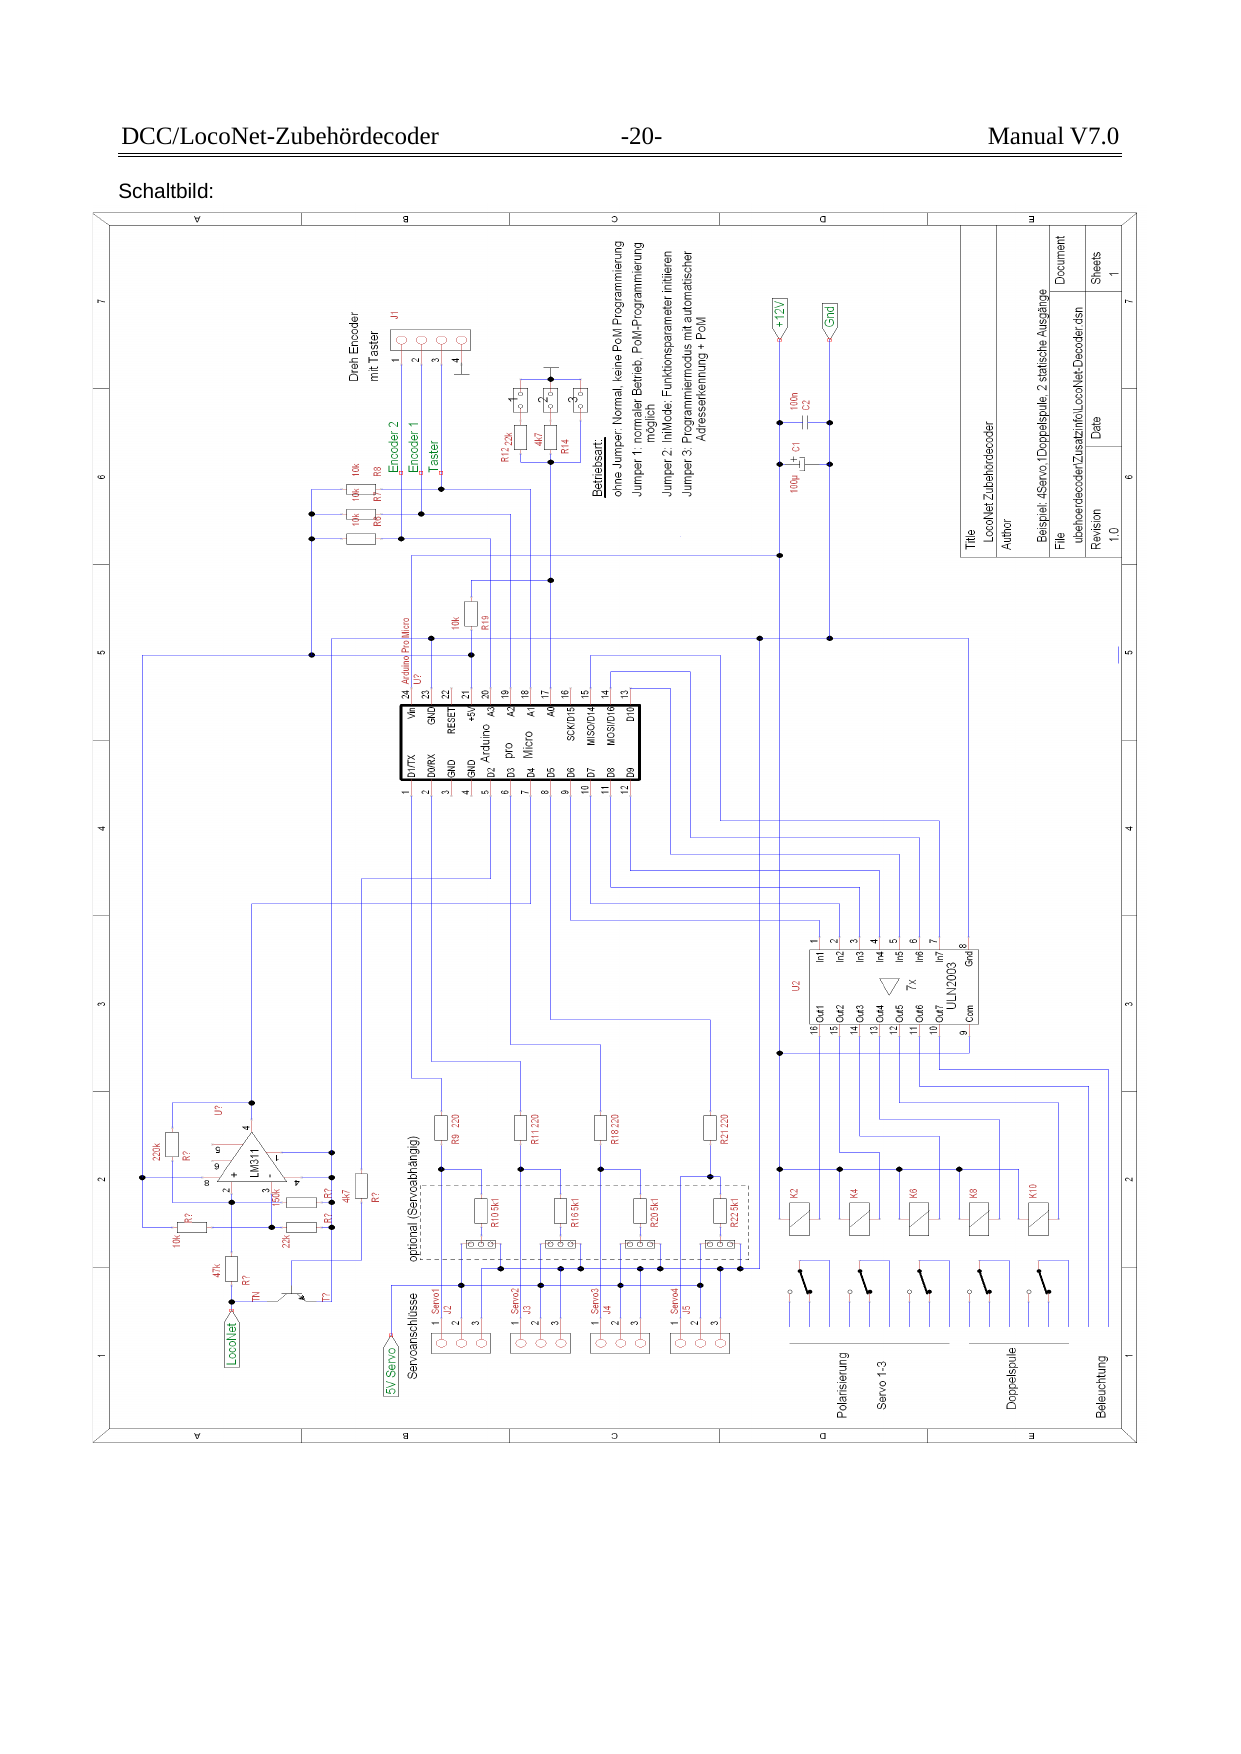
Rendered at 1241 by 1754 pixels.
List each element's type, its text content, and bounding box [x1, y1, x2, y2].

picture [92, 203, 1148, 1443]
text Schaltbild: [118, 179, 1122, 203]
